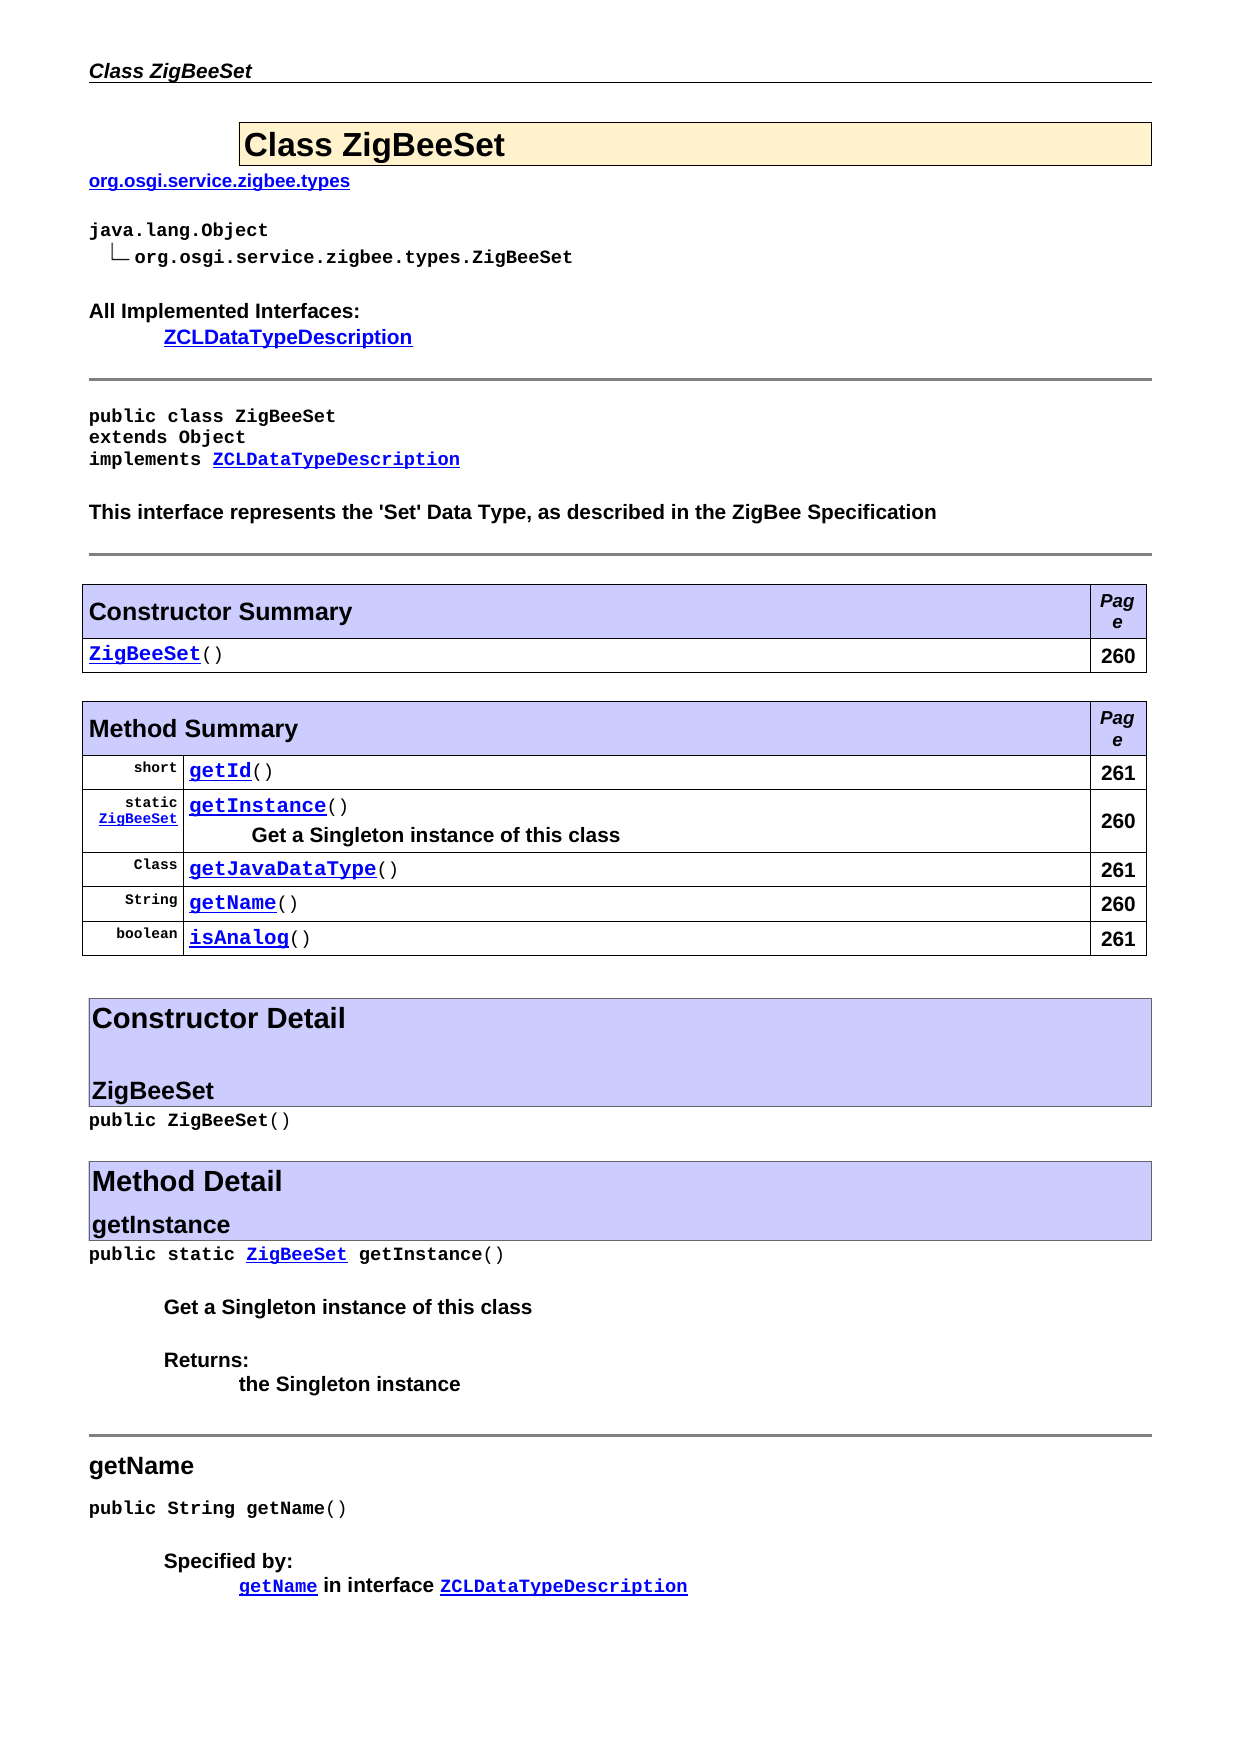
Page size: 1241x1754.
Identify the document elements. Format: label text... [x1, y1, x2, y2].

text public class ZigBeeSet [88, 407, 1152, 428]
table_cell getName() [184, 887, 1090, 921]
table_header Page [1091, 585, 1146, 638]
table_cell static ZigBeeSet [83, 790, 183, 852]
text ZCLDataTypeDescription [163, 325, 1152, 349]
table_cell 261 [1091, 756, 1146, 789]
table_cell 261 [1091, 853, 1146, 886]
text public static ZigBeeSet getInstance() [88, 1244, 1152, 1266]
subtitle ZigBeeSet [90, 1072, 1151, 1106]
table_cell String [83, 887, 183, 921]
subtitle getInstance [90, 1206, 1151, 1240]
table_cell 260 [1091, 790, 1146, 852]
text public String getName() [88, 1499, 1152, 1520]
table_cell getJavaDataType() [184, 853, 1090, 886]
text extends Object [88, 428, 1152, 449]
table_cell getInstance() Get a Singleton instance of this class [184, 790, 1090, 852]
text the Singleton instance [238, 1372, 1152, 1396]
table_cell Class [83, 853, 183, 886]
text Specified by: [163, 1549, 1152, 1573]
table_cell 260 [1091, 887, 1146, 921]
subtitle Method Detail [90, 1162, 1151, 1197]
text public ZigBeeSet() [88, 1110, 1152, 1132]
table_cell 261 [1091, 922, 1146, 955]
picture [111, 241, 135, 264]
table_cell ZigBeeSet() [83, 639, 1090, 672]
text org.osgi.service.zigbee.types.ZigBeeSet [88, 242, 1152, 269]
subtitle Class ZigBeeSet [240, 123, 1151, 165]
table_cell 260 [1091, 639, 1146, 672]
table_header Constructor Summary [83, 585, 1090, 638]
subtitle Constructor Detail [90, 999, 1151, 1034]
text This interface represents the 'Set' Data Type, as described in the ZigBee Specification [88, 500, 1152, 524]
text Returns: [163, 1348, 1152, 1372]
table_header Method Summary [83, 702, 1090, 755]
subtitle All Implemented Interfaces: [88, 298, 1152, 322]
text org.osgi.service.zigbee.types [88, 170, 1152, 191]
text getName in interface ZCLDataTypeDescription [238, 1573, 1152, 1598]
table_header Page [1091, 702, 1146, 755]
text java.lang.Object [88, 221, 1152, 242]
table_cell short [83, 756, 183, 789]
text implements ZCLDataTypeDescription [88, 449, 1152, 471]
table_cell boolean [83, 922, 183, 955]
table_cell isAnalog() [184, 922, 1090, 955]
text Get a Singleton instance of this class [163, 1295, 1152, 1319]
table_cell getId() [184, 756, 1090, 789]
